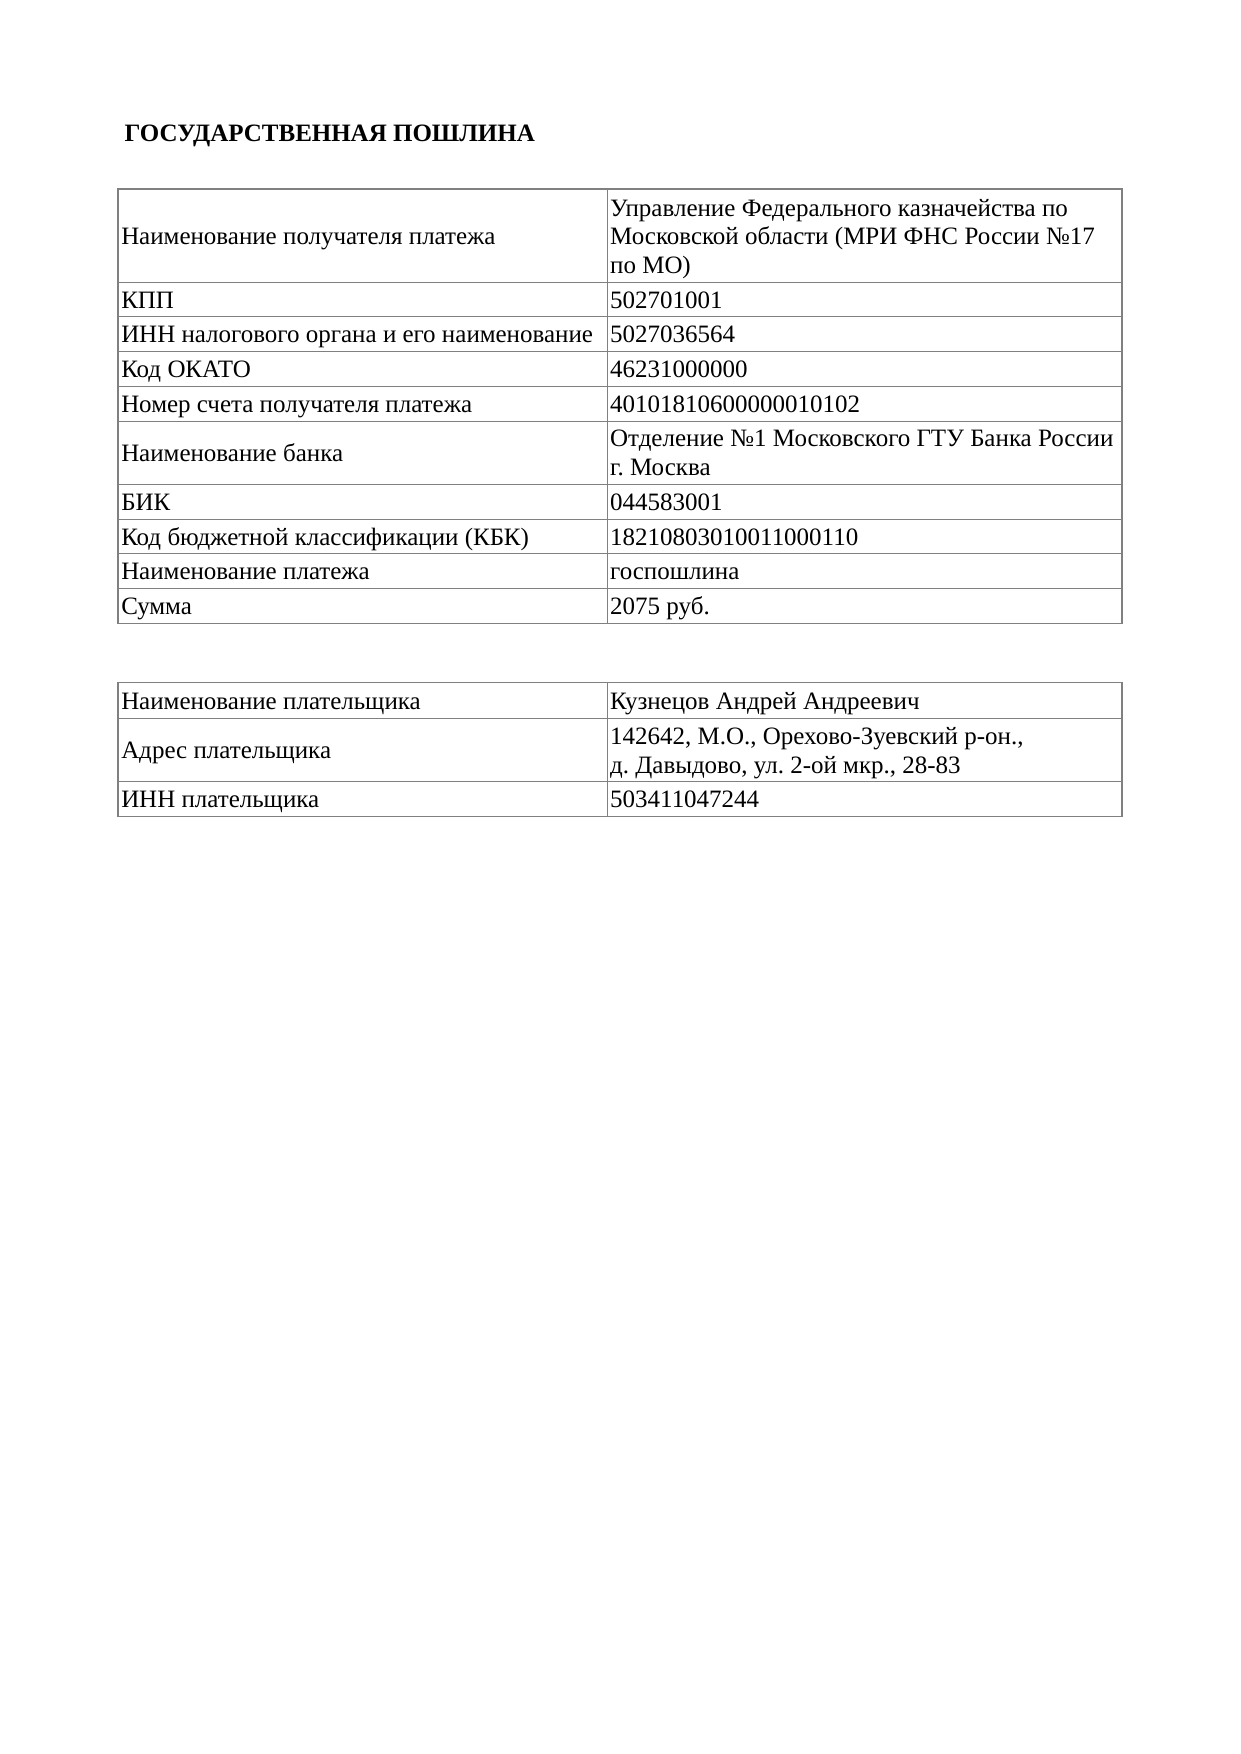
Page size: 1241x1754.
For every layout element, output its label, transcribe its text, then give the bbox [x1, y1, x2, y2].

table_cell 46231000000 [608, 352, 1121, 386]
table_cell Номер счета получателя платежа [119, 387, 607, 421]
table_cell 142642, М.О., Орехово-Зуевский р-он., д. Давыдово, ул. 2-ой мкр., 28-83 [608, 719, 1121, 781]
table_header Наименование получателя платежа [119, 190, 607, 282]
table_cell 502701001 [608, 283, 1121, 316]
table_cell Наименование банка [119, 422, 607, 484]
table_cell 18210803010011000110 [608, 520, 1121, 553]
table_cell Отделение №1 Московского ГТУ Банка России г. Москва [608, 422, 1121, 484]
table_cell 044583001 [608, 485, 1121, 519]
table_cell 503411047244 [608, 782, 1121, 816]
table_cell ИНН плательщика [119, 782, 607, 816]
table_cell Адрес плательщика [119, 719, 607, 781]
table_cell ИНН налогового органа и его наименование [119, 317, 607, 351]
table_cell БИК [119, 485, 607, 519]
table_cell 5027036564 [608, 317, 1121, 351]
table_cell Код ОКАТО [119, 352, 607, 386]
table_header Наименование плательщика [119, 683, 607, 718]
table_cell КПП [119, 283, 607, 316]
table_header Управление Федерального казначейства по Московской области (МРИ ФНС России №17 по МО) [608, 190, 1121, 282]
table_header Кузнецов Андрей Андреевич [608, 683, 1121, 718]
text ГОСУДАРСТВЕННАЯ ПОШЛИНА [118, 118, 1122, 176]
table_cell Код бюджетной классификации (КБК) [119, 520, 607, 553]
table_cell Наименование платежа [119, 554, 607, 588]
table_cell госпошлина [608, 554, 1121, 588]
table_cell Сумма [119, 589, 607, 623]
table_cell 40101810600000010102 [608, 387, 1121, 421]
table_cell 2075 руб. [608, 589, 1121, 623]
